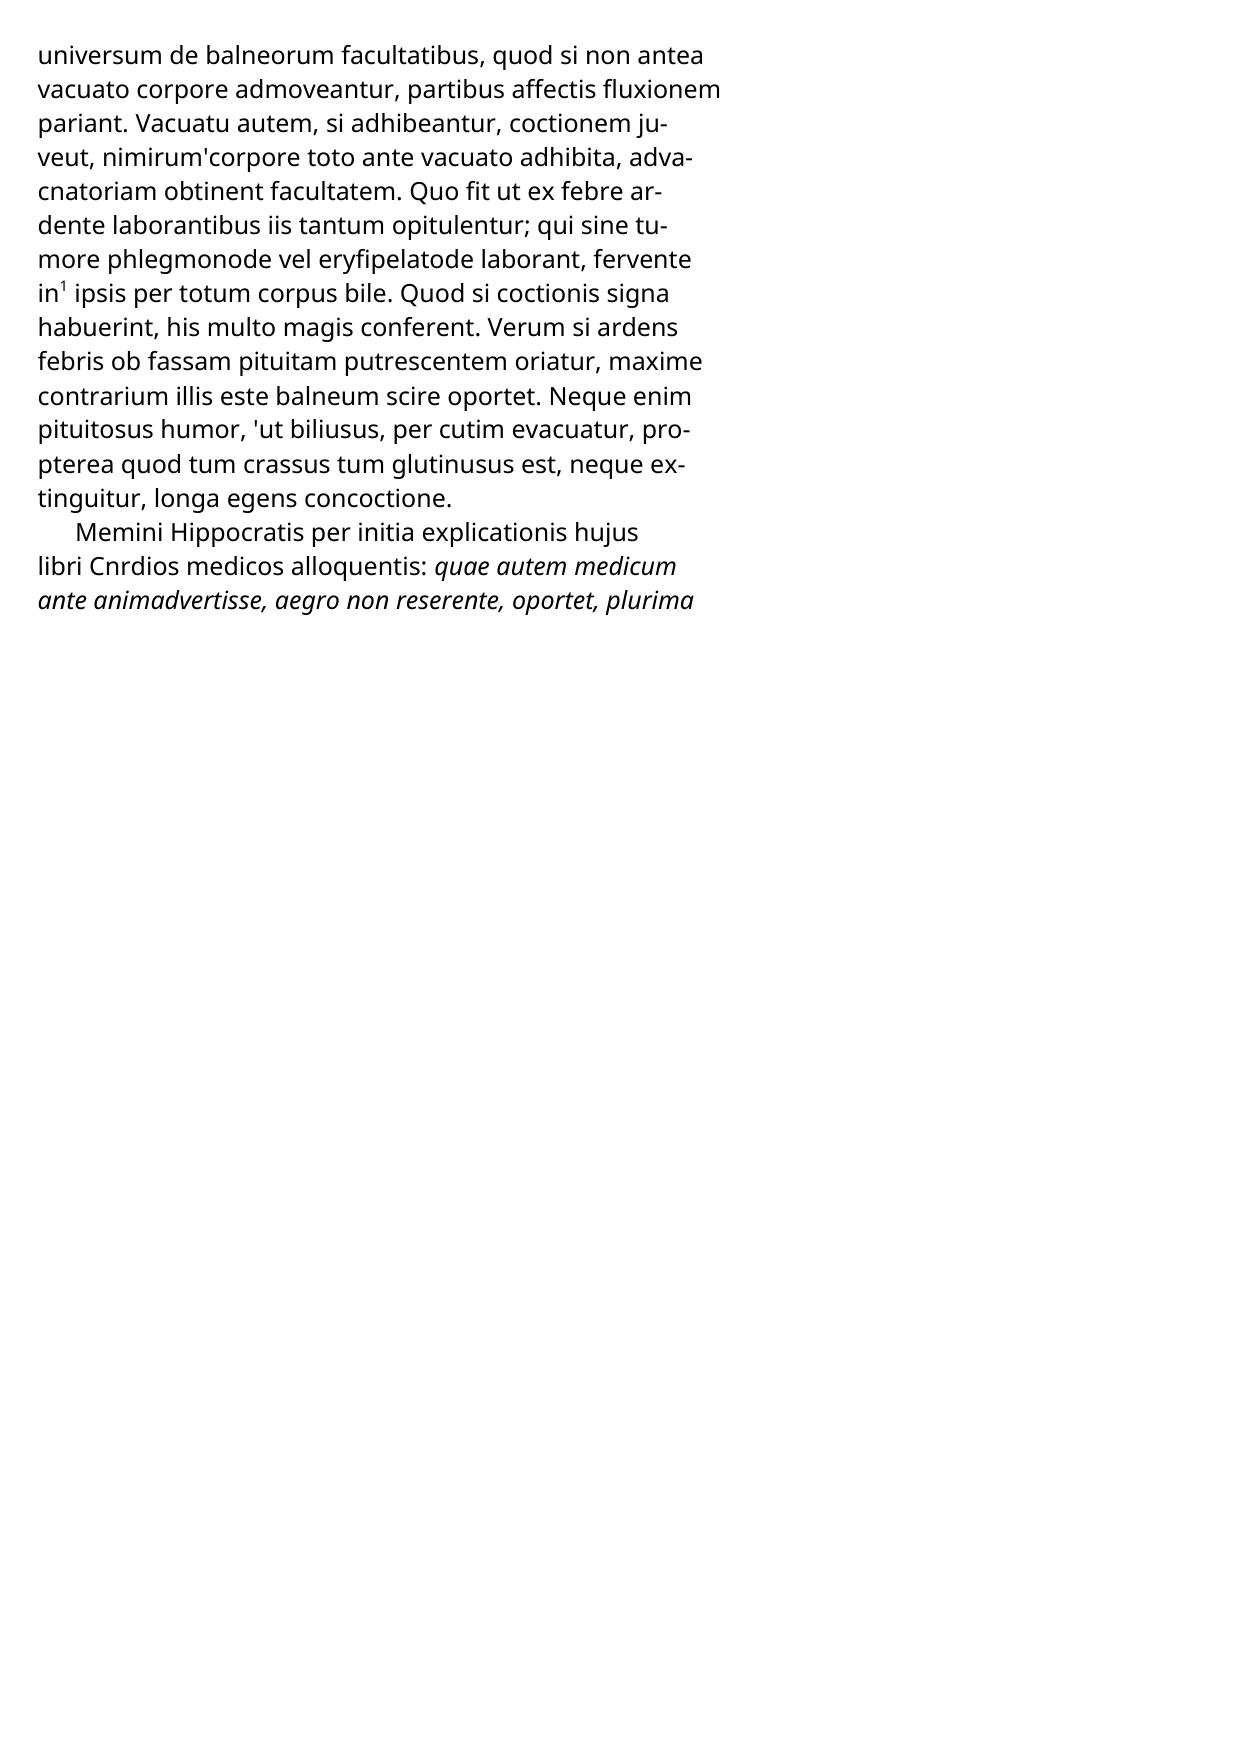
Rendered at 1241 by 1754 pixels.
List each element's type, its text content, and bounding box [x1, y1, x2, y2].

text universum de balneorum facultatibus, quod si non antea vacuato corpore admoveantur, partibus affectis fluxionem pariant. Vacuatu autem, si adhibeantur, coctionem ju- veut, nimirum'corpore toto ante vacuato adhibita, adva- cnatoriam obtinent facultatem. Quo fit ut ex febre ar- dente laborantibus iis tantum opitulentur; qui sine tu- more phlegmonode vel eryfipelatode laborant, fervente in1 ipsis per totum corpus bile. Quod si coctionis signa habuerint, his multo magis conferent. Verum si ardens febris ob fassam pituitam putrescentem oriatur, maxime contrarium illis este balneum scire oportet. Neque enim pituitosus humor, 'ut biliusus, per cutim evacuatur, pro- pterea quod tum crassus tum glutinusus est, neque ex- tinguitur, longa egens concoctione. [37, 37, 1203, 514]
text Memini Hippocratis per initia explicationis hujus libri Cnrdios medicos alloquentis: quae autem medicum ante animadvertisse, aegro non reserente, oportet, plurima [37, 514, 1203, 617]
